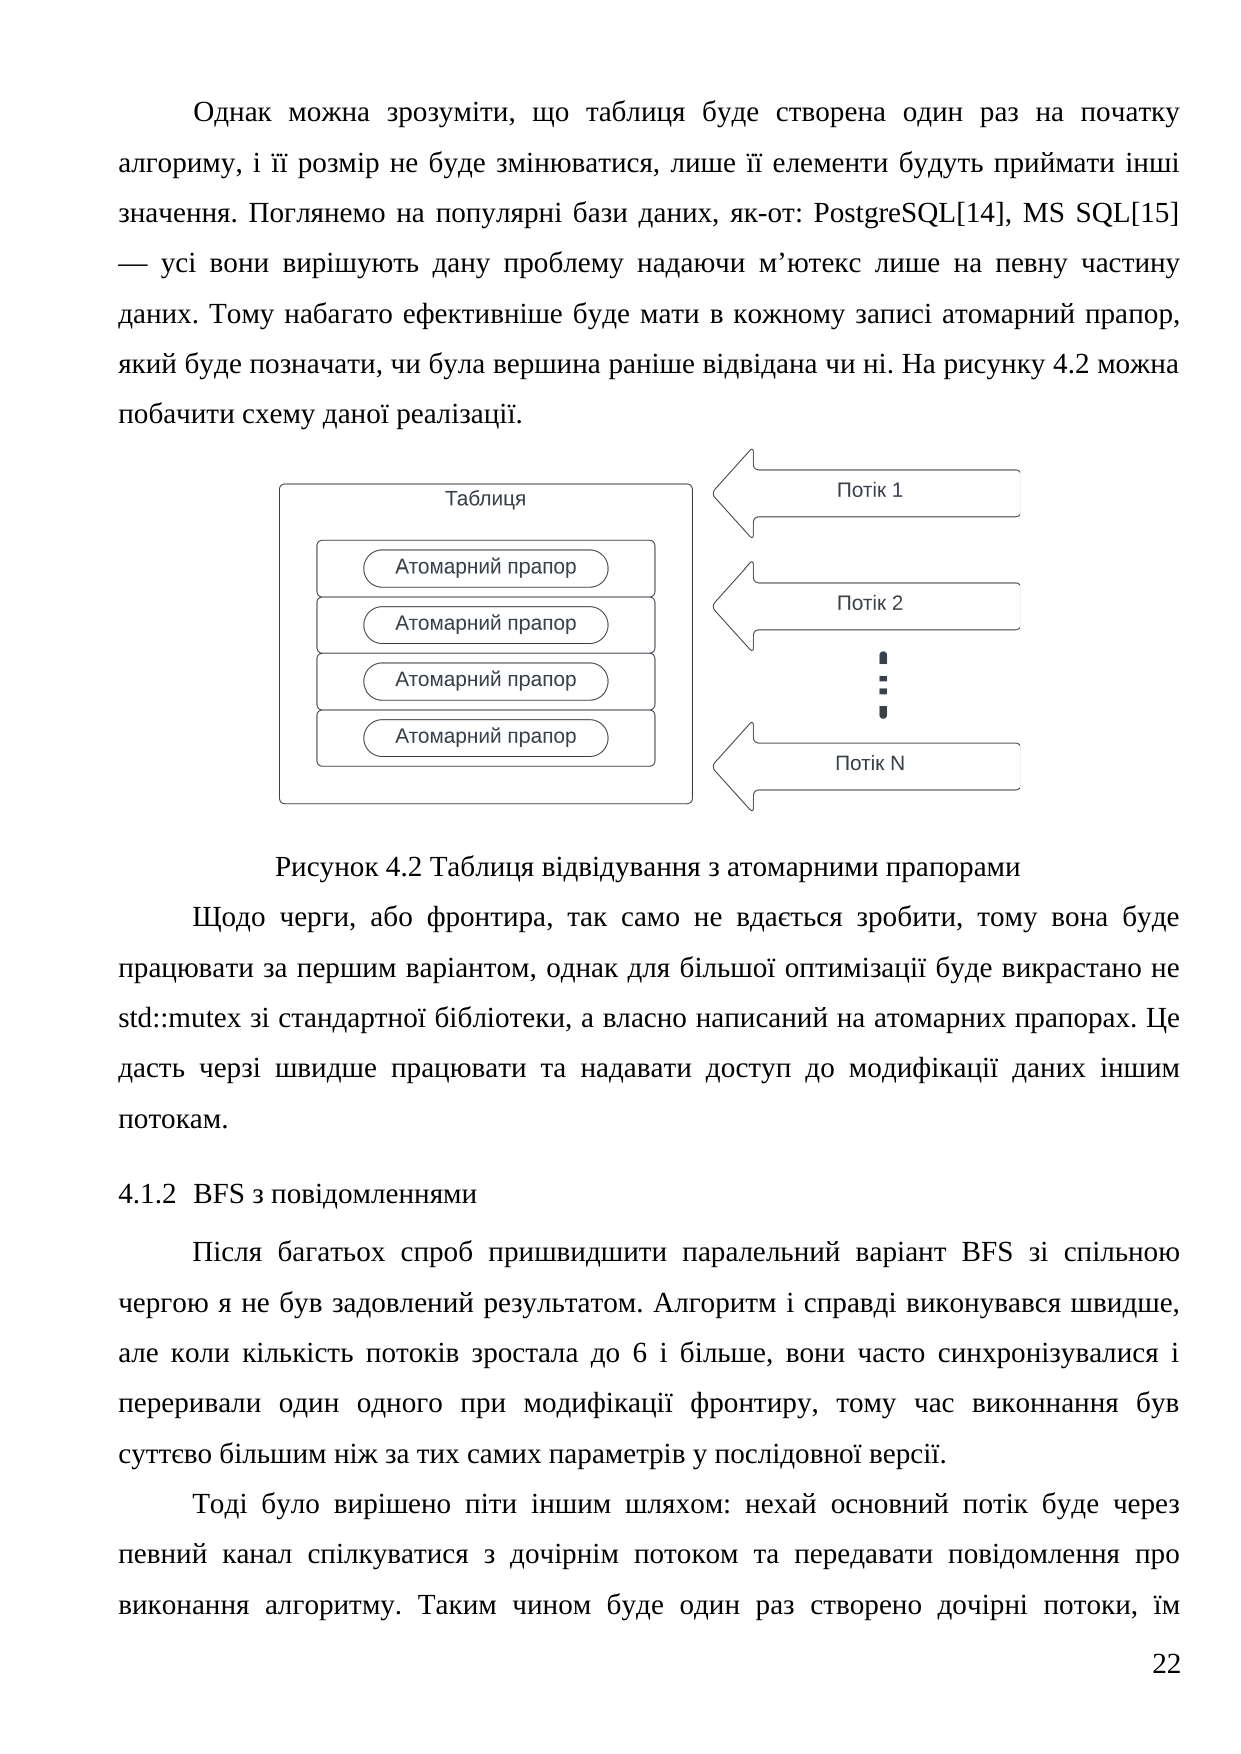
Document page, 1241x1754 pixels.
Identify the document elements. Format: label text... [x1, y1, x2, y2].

text Однак можна зрозуміти, що таблиця буде створена один раз на початку алгориму, і її розмір не буде змінюватися, лише її елементи будуть приймати інші значення. Поглянемо на популярні бази даних, як-от: PostgreSQL[14], MS SQL[15] — усі вони вирішують дану проблему надаючи м’ютекс лише на певну частину даних. Тому набагато ефективніше буде мати в кожному записі атомарний прапор, який буде позначати, чи була вершина раніше відвідана чи ні. На рисунку 4.2 можна побачити схему даної реалізації. [118, 94, 1181, 430]
text Тоді було вирішено піти іншим шляхом: нехай основний потік буде через певний канал спілкуватися з дочірнім потоком та передавати повідомлення про виконання алгоритму. Таким чином буде один раз створено дочірні потоки, їм [118, 1486, 1181, 1620]
text Після багатьох спроб пришвидшити паралельний варіант BFS зі спільною чергою я не був задовлений результатом. Алгоритм і справді виконувався швидше, але коли кількість потоків зростала до 6 і більше, вони часто синхронізувалися і переривали один одного при модифікації фронтиру, тому час виконнання був суттєво більшим ніж за тих самих параметрів у послідовної версії. [118, 1234, 1181, 1469]
list Таблиця відвідування з атомарними прапорами [118, 849, 1181, 883]
text Щодо черги, або фронтира, так само не вдається зробити, тому вона буде працювати за першим варіантом, однак для більшої оптимізації буде викрастано не std::mutex зі стандартної бібліотеки, а власно написаний на атомарних прапорах. Це дасть черзі швидше працювати та надавати доступ до модифікації даних іншим потокам. [118, 899, 1181, 1134]
picture [278, 446, 1021, 813]
subtitle BFS з повідомленнями [118, 1176, 1181, 1209]
